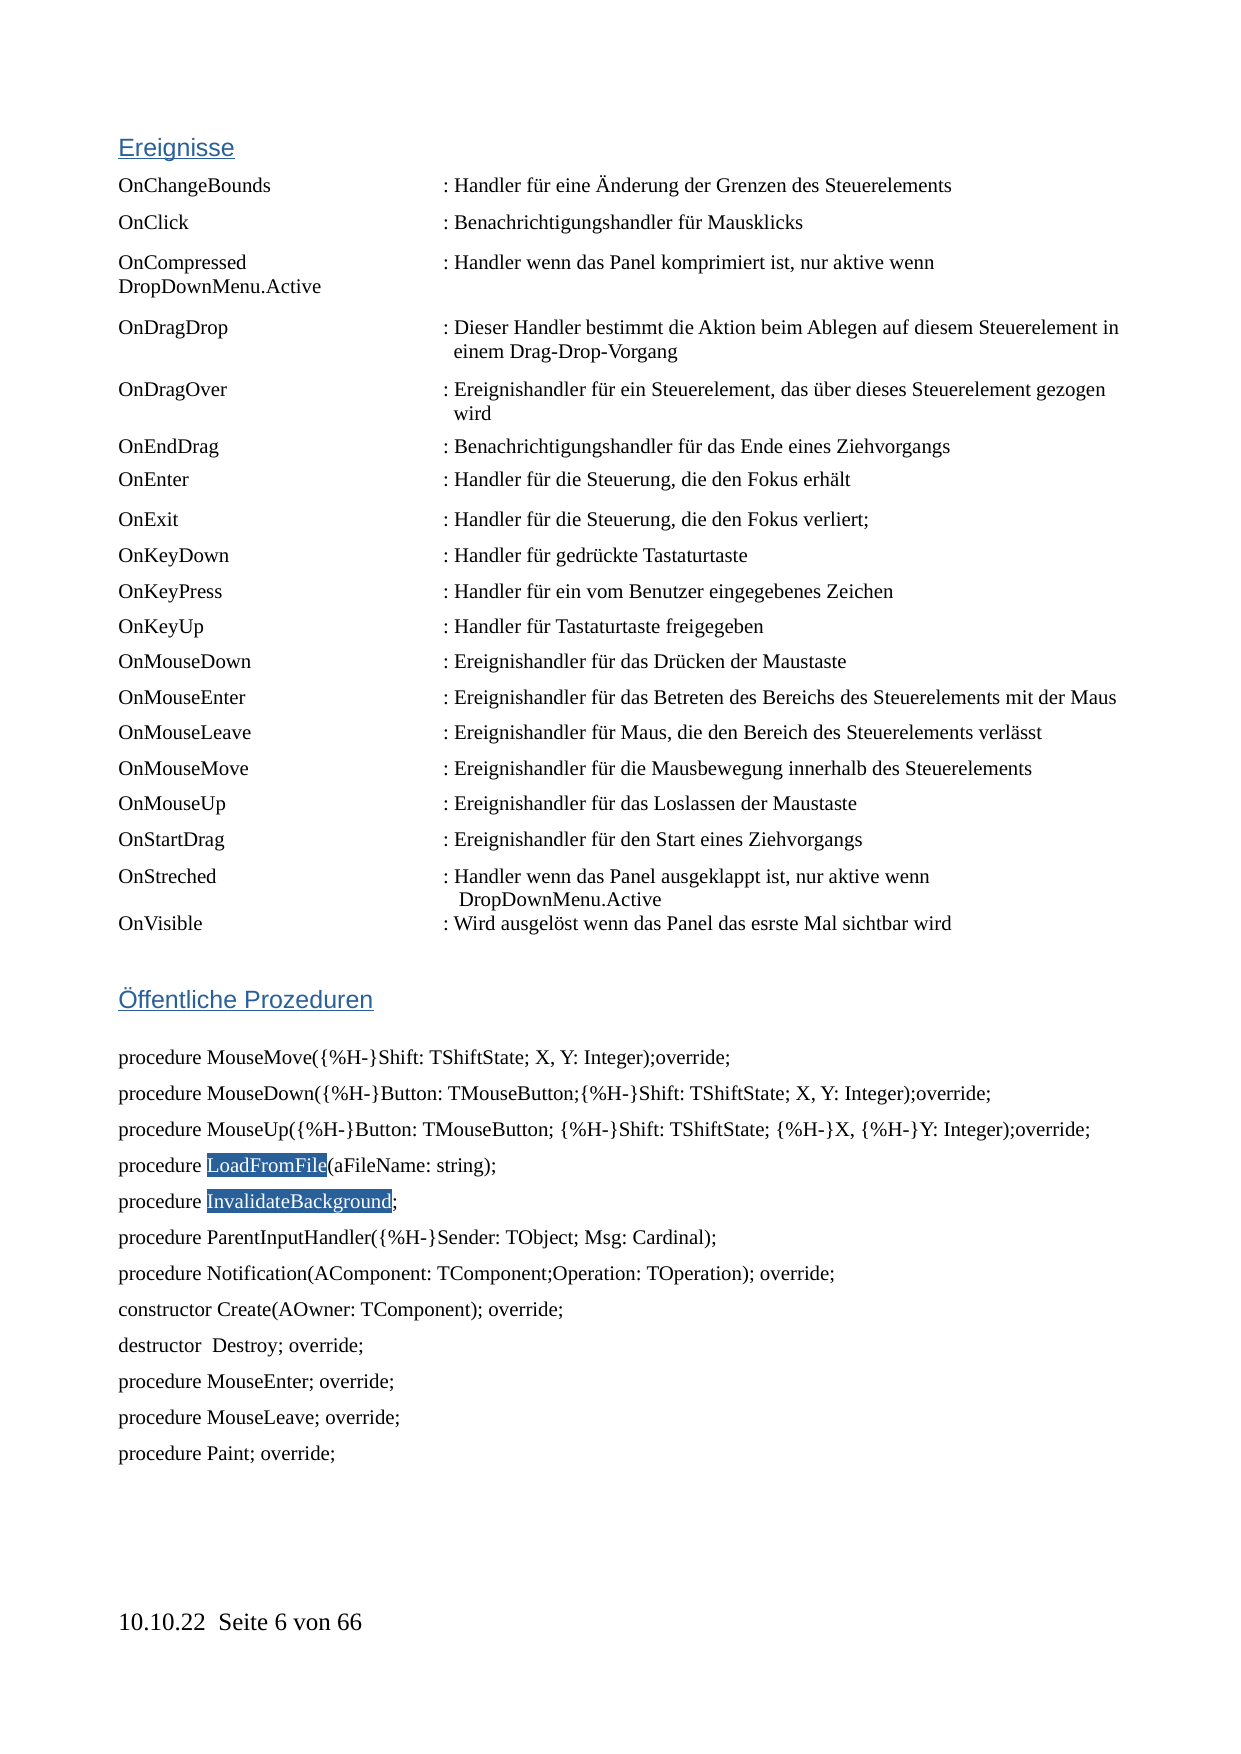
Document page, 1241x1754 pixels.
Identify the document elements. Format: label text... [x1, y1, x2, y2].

text OnEndDrag : Benachrichtigungshandler für das Ende eines Ziehvorgangs [118, 439, 1122, 457]
subtitle Öffentliche Prozeduren [118, 985, 1122, 1014]
text OnCompressed : Handler wenn das Panel komprimiert ist, nur aktive wenn DropDownMenu.Active [118, 251, 1122, 298]
subtitle Ereignisse [118, 133, 1122, 161]
text procedure LoadFromFile(aFileName: string); [118, 1153, 1122, 1177]
text procedure ParentInputHandler({%H-}Sender: TObject; Msg: Cardinal); [118, 1225, 1122, 1249]
text OnKeyPress : Handler für ein vom Benutzer eingegebenes Zeichen [118, 584, 1122, 602]
text OnVisible : Wird ausgelöst wenn das Panel das esrste Mal sichtbar wird [118, 911, 1122, 935]
text procedure Paint; override; [118, 1441, 1122, 1465]
text OnDragDrop : Dieser Handler bestimmt die Aktion beim Ablegen auf diesem Steuerelement in einem Drag-Drop-Vorgang [118, 316, 1122, 363]
text OnMouseEnter : Ereignishandler für das Betreten des Bereichs des Steuerelements mit der Maus [118, 690, 1122, 708]
text OnMouseLeave : Ereignishandler für Maus, die den Bereich des Steuerelements verlässt [118, 726, 1122, 743]
text OnStartDrag : Ereignishandler für den Start eines Ziehvorgangs [118, 832, 1122, 849]
text procedure MouseEnter; override; [118, 1369, 1122, 1393]
text procedure InvalidateBackground; [118, 1189, 1122, 1213]
text procedure MouseDown({%H-}Button: TMouseButton;{%H-}Shift: TShiftState; X, Y: Integer);override; [118, 1081, 1122, 1105]
text procedure MouseLeave; override; [118, 1405, 1122, 1429]
text OnStreched : Handler wenn das Panel ausgeklappt ist, nur aktive wenn DropDownMenu.Active [118, 864, 1122, 911]
text procedure MouseUp({%H-}Button: TMouseButton; {%H-}Shift: TShiftState; {%H-}X, {%H-}Y: Integer);override; [118, 1117, 1122, 1141]
text OnEnter : Handler für die Steuerung, die den Fokus erhält [118, 472, 1122, 489]
text OnMouseUp : Ereignishandler für das Loslassen der Maustaste [118, 796, 1122, 814]
text procedure MouseMove({%H-}Shift: TShiftState; X, Y: Integer);override; [118, 1045, 1122, 1069]
text OnMouseMove : Ereignishandler für die Mausbewegung innerhalb des Steuerelements [118, 761, 1122, 779]
text OnDragOver : Ereignishandler für ein Steuerelement, das über dieses Steuerelement gezogen wird [118, 378, 1122, 425]
text OnKeyUp : Handler für Tastaturtaste freigegeben [118, 619, 1122, 637]
text destructor Destroy; override; [118, 1333, 1122, 1357]
text OnExit : Handler für die Steuerung, die den Fokus verliert; [118, 507, 1122, 531]
text OnChangeBounds : Handler für eine Änderung der Grenzen des Steuerelements [118, 174, 1122, 198]
text constructor Create(AOwner: TComponent); override; [118, 1297, 1122, 1321]
text OnMouseDown : Ereignishandler für das Drücken der Maustaste [118, 655, 1122, 672]
text OnKeyDown : Handler für gedrückte Tastaturtaste [118, 548, 1122, 566]
text procedure Notification(AComponent: TComponent;Operation: TOperation); override; [118, 1261, 1122, 1285]
text OnClick : Benachrichtigungshandler für Mausklicks [118, 215, 1122, 233]
